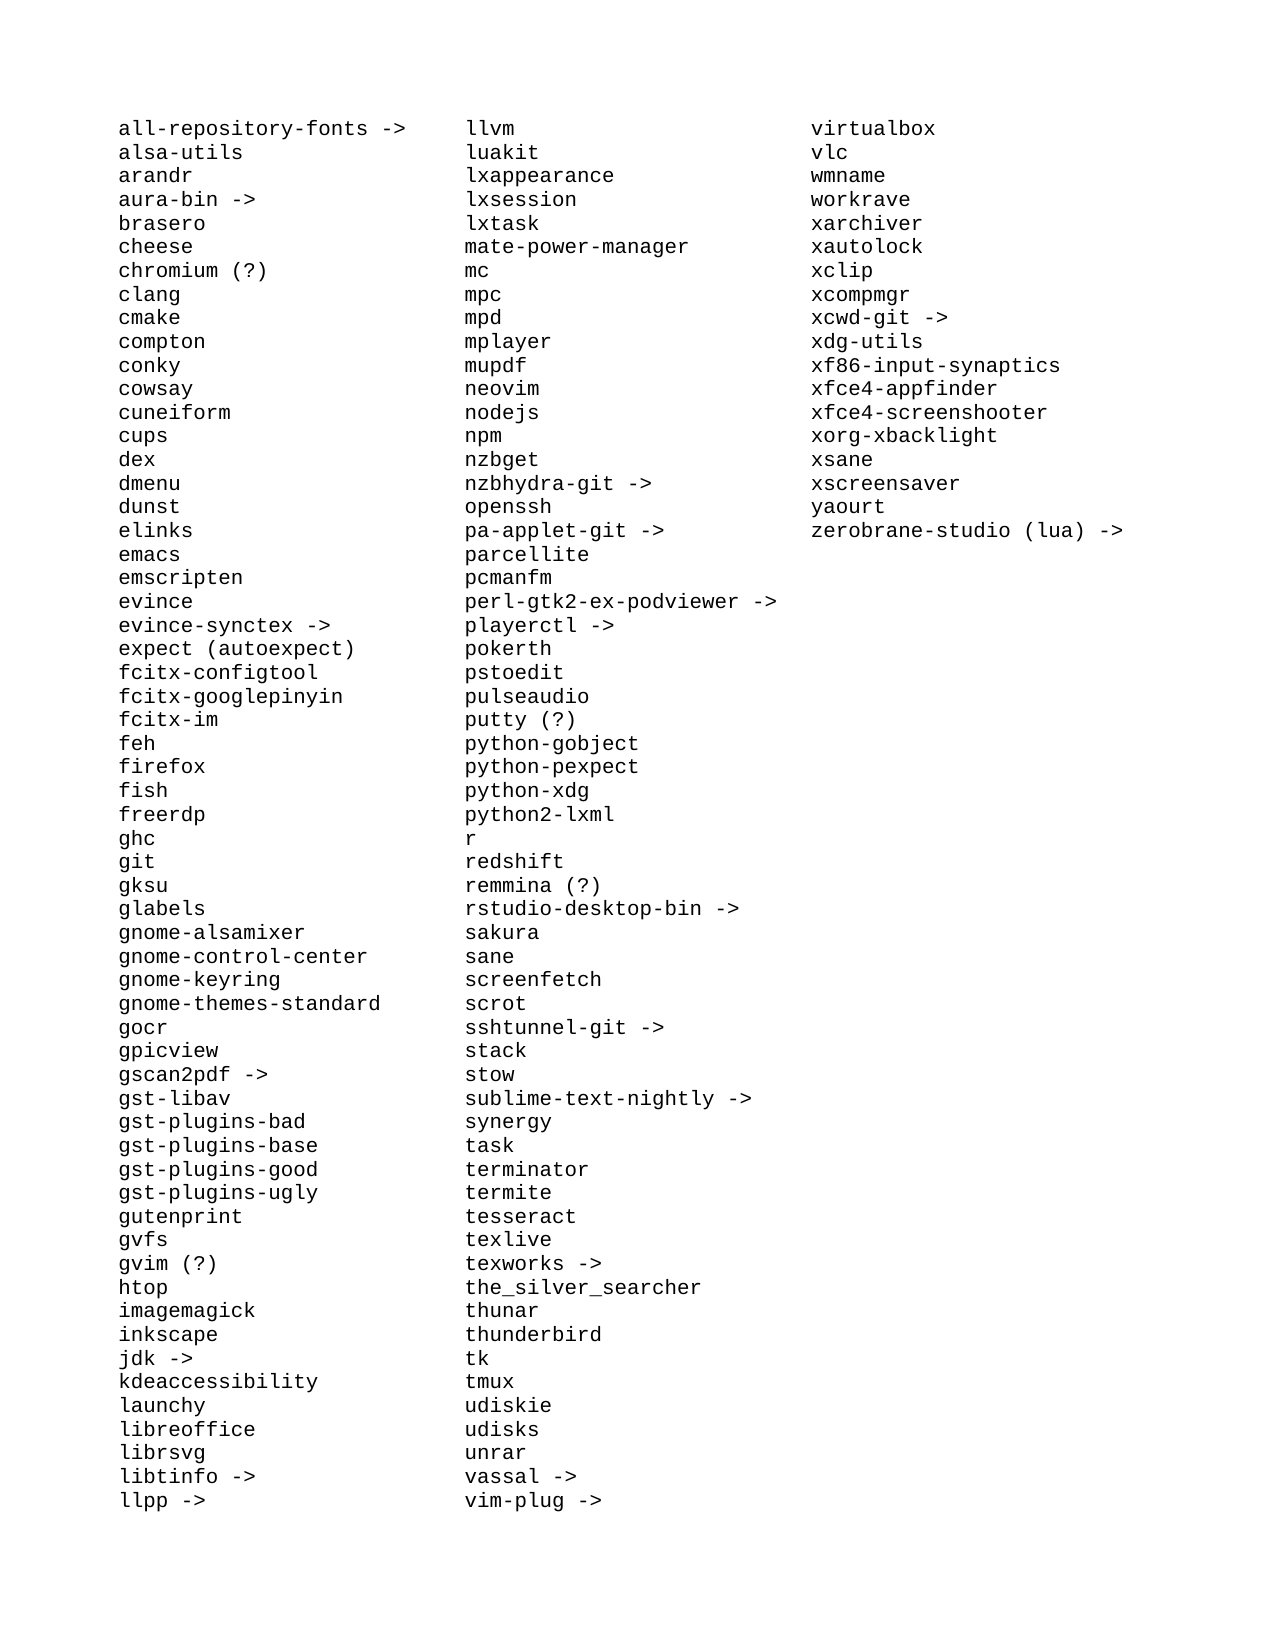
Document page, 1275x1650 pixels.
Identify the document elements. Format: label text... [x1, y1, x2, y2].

text freerdp [118, 804, 464, 827]
text parcellite [464, 544, 811, 567]
text xdg-utils [811, 331, 1157, 354]
text mpc [464, 284, 811, 307]
text termite [464, 1182, 811, 1206]
text udisks [464, 1419, 811, 1442]
text dunst [118, 496, 464, 520]
text chromium (?) [118, 260, 464, 284]
text xcwd-git -> [811, 307, 1157, 331]
text unrar [464, 1442, 811, 1466]
text mpd [464, 307, 811, 331]
text xf86-input-synaptics [811, 354, 1157, 378]
text mc [464, 260, 811, 284]
text nzbhydra-git -> [464, 473, 811, 496]
text remmina (?) [464, 875, 811, 898]
text texworks -> [464, 1253, 811, 1277]
text dmenu [118, 473, 464, 496]
text libreoffice [118, 1419, 464, 1442]
text python2-lxml [464, 804, 811, 827]
text python-pexpect [464, 757, 811, 780]
text the_silver_searcher [464, 1277, 811, 1300]
text lxsession [464, 189, 811, 213]
text mupdf [464, 354, 811, 378]
text terminator [464, 1158, 811, 1182]
text expect (autoexpect) [118, 638, 464, 662]
text cowsay [118, 378, 464, 402]
text rstudio-desktop-bin -> [464, 898, 811, 922]
text gst-plugins-ugly [118, 1182, 464, 1206]
text gutenprint [118, 1206, 464, 1229]
text elinks [118, 520, 464, 544]
text pcmanfm [464, 567, 811, 591]
text screenfetch [464, 969, 811, 993]
text nodejs [464, 402, 811, 426]
text glabels [118, 898, 464, 922]
text xcompmgr [811, 284, 1157, 307]
text gnome-themes-standard [118, 993, 464, 1017]
text thunar [464, 1300, 811, 1324]
text feh [118, 733, 464, 757]
text stack [464, 1040, 811, 1064]
text openssh [464, 496, 811, 520]
text mate-power-manager [464, 236, 811, 260]
text udiskie [464, 1395, 811, 1419]
text yaourt [811, 496, 1157, 520]
text lxappearance [464, 165, 811, 189]
text gst-plugins-base [118, 1135, 464, 1158]
text cheese [118, 236, 464, 260]
text r [464, 827, 811, 851]
text fcitx-configtool [118, 662, 464, 686]
text brasero [118, 213, 464, 236]
text fcitx-im [118, 709, 464, 733]
text xfce4-appfinder [811, 378, 1157, 402]
text libtinfo -> [118, 1466, 464, 1489]
text xfce4-screenshooter [811, 402, 1157, 426]
text llvm [464, 118, 811, 142]
text gnome-keyring [118, 969, 464, 993]
text clang [118, 284, 464, 307]
text imagemagick [118, 1300, 464, 1324]
text arandr [118, 165, 464, 189]
text gnome-alsamixer [118, 922, 464, 946]
text xclip [811, 260, 1157, 284]
text task [464, 1135, 811, 1158]
text playerctl -> [464, 615, 811, 638]
text virtualbox [811, 118, 1157, 142]
text stow [464, 1064, 811, 1088]
text git [118, 851, 464, 875]
text dex [118, 449, 464, 473]
text npm [464, 426, 811, 449]
text all-repository-fonts -> [118, 118, 464, 142]
text gscan2pdf -> [118, 1064, 464, 1088]
text evince [118, 591, 464, 615]
text evince-synctex -> [118, 615, 464, 638]
text gst-libav [118, 1088, 464, 1111]
text xorg-xbacklight [811, 426, 1157, 449]
text compton [118, 331, 464, 354]
text xscreensaver [811, 473, 1157, 496]
text tesseract [464, 1206, 811, 1229]
text putty (?) [464, 709, 811, 733]
text vim-plug -> [464, 1489, 811, 1513]
text tk [464, 1348, 811, 1371]
text xsane [811, 449, 1157, 473]
text nzbget [464, 449, 811, 473]
text tmux [464, 1371, 811, 1395]
text wmname [811, 165, 1157, 189]
text xarchiver [811, 213, 1157, 236]
text conky [118, 354, 464, 378]
text workrave [811, 189, 1157, 213]
text librsvg [118, 1442, 464, 1466]
text aura-bin -> [118, 189, 464, 213]
text kdeaccessibility [118, 1371, 464, 1395]
text vlc [811, 142, 1157, 165]
text perl-gtk2-ex-podviewer -> [464, 591, 811, 615]
text mplayer [464, 331, 811, 354]
text pa-applet-git -> [464, 520, 811, 544]
text vassal -> [464, 1466, 811, 1489]
text fish [118, 780, 464, 804]
text firefox [118, 757, 464, 780]
text luakit [464, 142, 811, 165]
text pulseaudio [464, 686, 811, 709]
text gvfs [118, 1229, 464, 1253]
text sakura [464, 922, 811, 946]
text texlive [464, 1229, 811, 1253]
text gst-plugins-bad [118, 1111, 464, 1135]
text python-xdg [464, 780, 811, 804]
text emscripten [118, 567, 464, 591]
text thunderbird [464, 1324, 811, 1348]
text jdk -> [118, 1348, 464, 1371]
text scrot [464, 993, 811, 1017]
text gvim (?) [118, 1253, 464, 1277]
text sshtunnel-git -> [464, 1017, 811, 1040]
text htop [118, 1277, 464, 1300]
text sane [464, 946, 811, 969]
text python-gobject [464, 733, 811, 757]
text neovim [464, 378, 811, 402]
text inkscape [118, 1324, 464, 1348]
text lxtask [464, 213, 811, 236]
text emacs [118, 544, 464, 567]
text gnome-control-center [118, 946, 464, 969]
text gst-plugins-good [118, 1158, 464, 1182]
text gksu [118, 875, 464, 898]
text zerobrane-studio (lua) -> [811, 520, 1157, 544]
text gpicview [118, 1040, 464, 1064]
text sublime-text-nightly -> [464, 1088, 811, 1111]
text cups [118, 426, 464, 449]
text pokerth [464, 638, 811, 662]
text cmake [118, 307, 464, 331]
text cuneiform [118, 402, 464, 426]
text gocr [118, 1017, 464, 1040]
text alsa-utils [118, 142, 464, 165]
text launchy [118, 1395, 464, 1419]
text pstoedit [464, 662, 811, 686]
text llpp -> [118, 1489, 464, 1513]
text xautolock [811, 236, 1157, 260]
text redshift [464, 851, 811, 875]
text fcitx-googlepinyin [118, 686, 464, 709]
text synergy [464, 1111, 811, 1135]
text ghc [118, 827, 464, 851]
